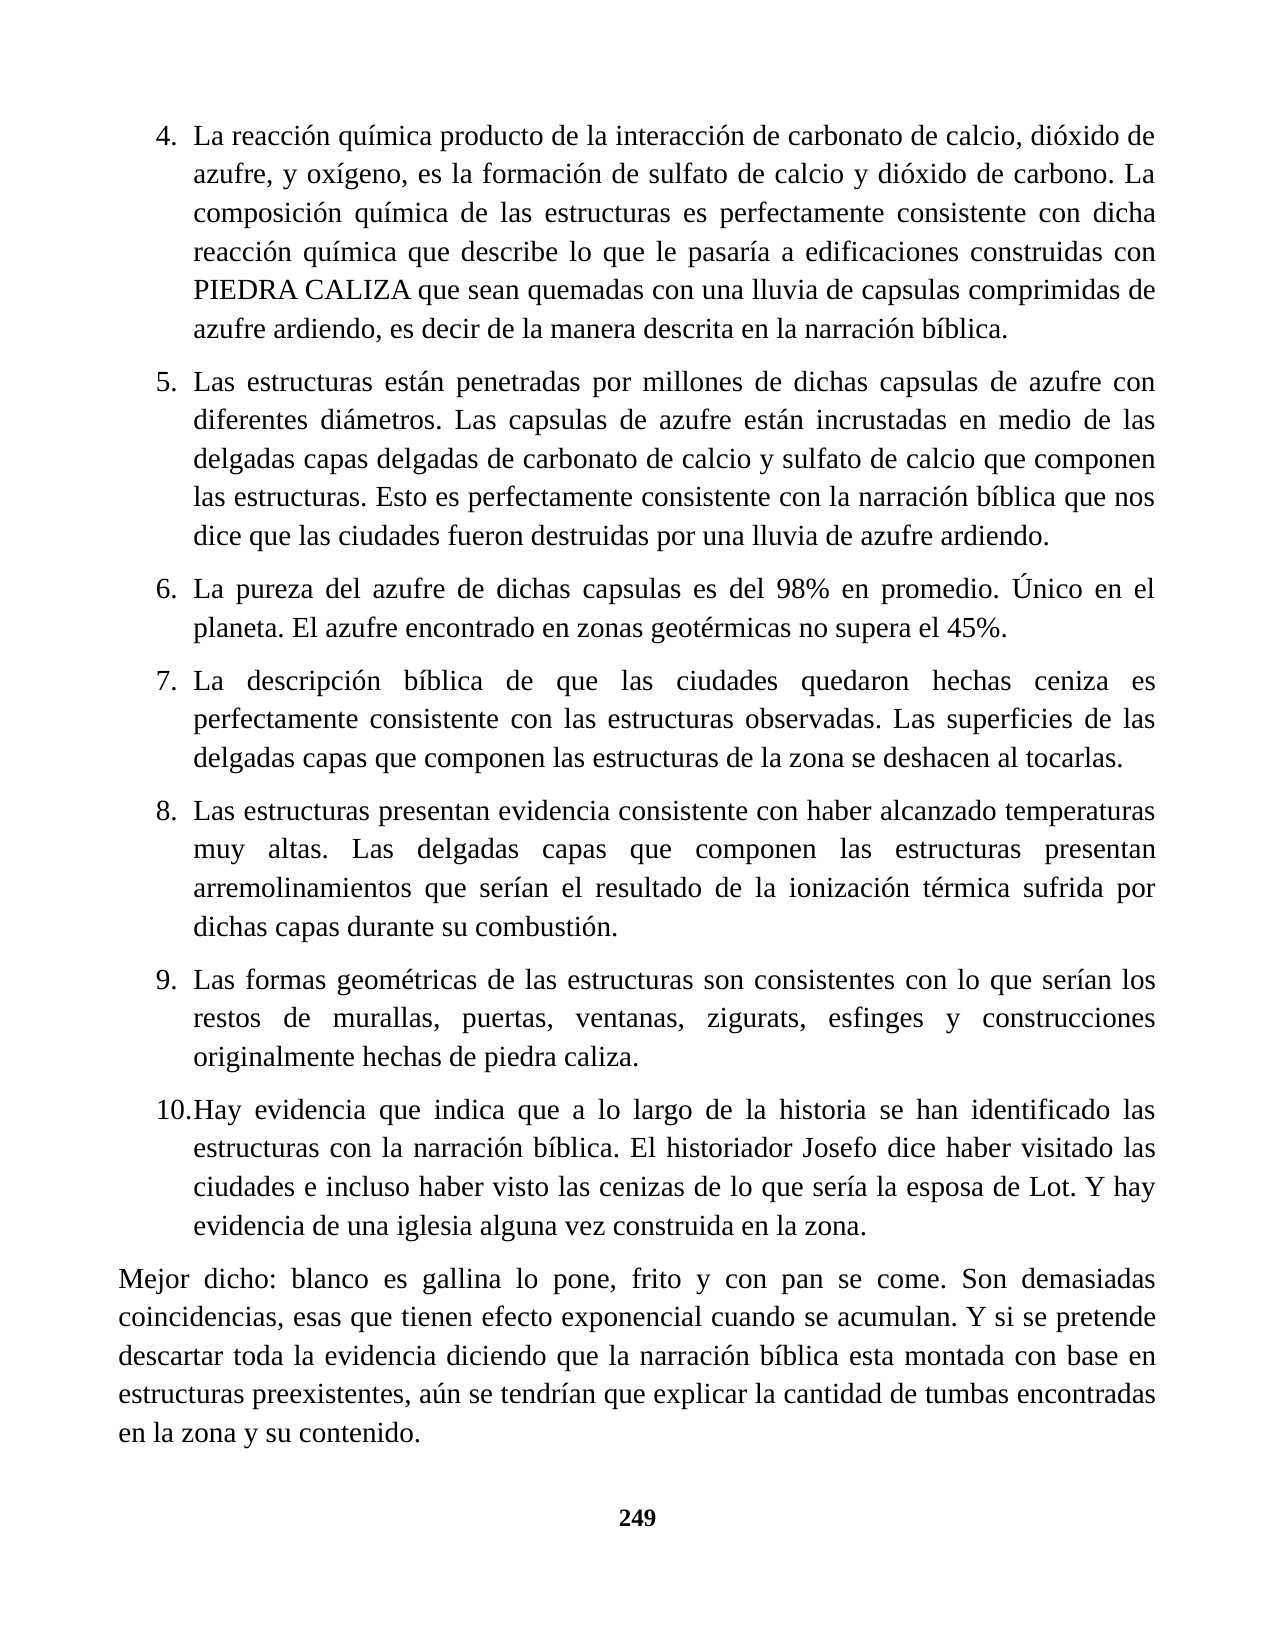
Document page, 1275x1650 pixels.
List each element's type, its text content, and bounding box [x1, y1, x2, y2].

list La descripción bíblica de que las ciudades quedaron hechas ceniza es perfectamente consistente con las estructuras observadas. Las superficies de las delgadas capas que componen las estructuras de la zona se deshacen al tocarlas. [156, 663, 1157, 773]
list La reacción química producto de la interacción de carbonato de calcio, dióxido de azufre, y oxígeno, es la formación de sulfato de calcio y dióxido de carbono. La composición química de las estructuras es perfectamente consistente con dicha reacción química que describe lo que le pasaría a edificaciones construidas con PIEDRA CALIZA que sean quemadas con una lluvia de capsulas comprimidas de azufre ardiendo, es decir de la manera descrita en la narración bíblica. [156, 118, 1157, 344]
list Hay evidencia que indica que a lo largo de la historia se han identificado las estructuras con la narración bíblica. El historiador Josefo dice haber visitado las ciudades e incluso haber visto las cenizas de lo que sería la esposa de Lot. Y hay evidencia de una iglesia alguna vez construida en la zona. [156, 1092, 1157, 1241]
list Las estructuras están penetradas por millones de dichas capsulas de azufre con diferentes diámetros. Las capsulas de azufre están incrustadas en medio de las delgadas capas delgadas de carbonato de calcio y sulfato de calcio que componen las estructuras. Esto es perfectamente consistente con la narración bíblica que nos dice que las ciudades fueron destruidas por una lluvia de azufre ardiendo. [156, 364, 1157, 552]
text Mejor dicho: blanco es gallina lo pone, frito y con pan se come. Son demasiadas coincidencias, esas que tienen efecto exponencial cuando se acumulan. Y si se pretende descartar toda la evidencia diciendo que la narración bíblica esta montada con base en estructuras preexistentes, aún se tendrían que explicar la cantidad de tumbas encontradas en la zona y su contenido. [118, 1261, 1157, 1448]
list La pureza del azufre de dichas capsulas es del 98% en promedio. Único en el planeta. El azufre encontrado en zonas geotérmicas no supera el 45%. [156, 571, 1157, 643]
list Las estructuras presentan evidencia consistente con haber alcanzado temperaturas muy altas. Las delgadas capas que componen las estructuras presentan arremolinamientos que serían el resultado de la ionización térmica sufrida por dichas capas durante su combustión. [156, 793, 1157, 942]
list Las formas geométricas de las estructuras son consistentes con lo que serían los restos de murallas, puertas, ventanas, zigurats, esfinges y construcciones originalmente hechas de piedra caliza. [156, 962, 1157, 1072]
